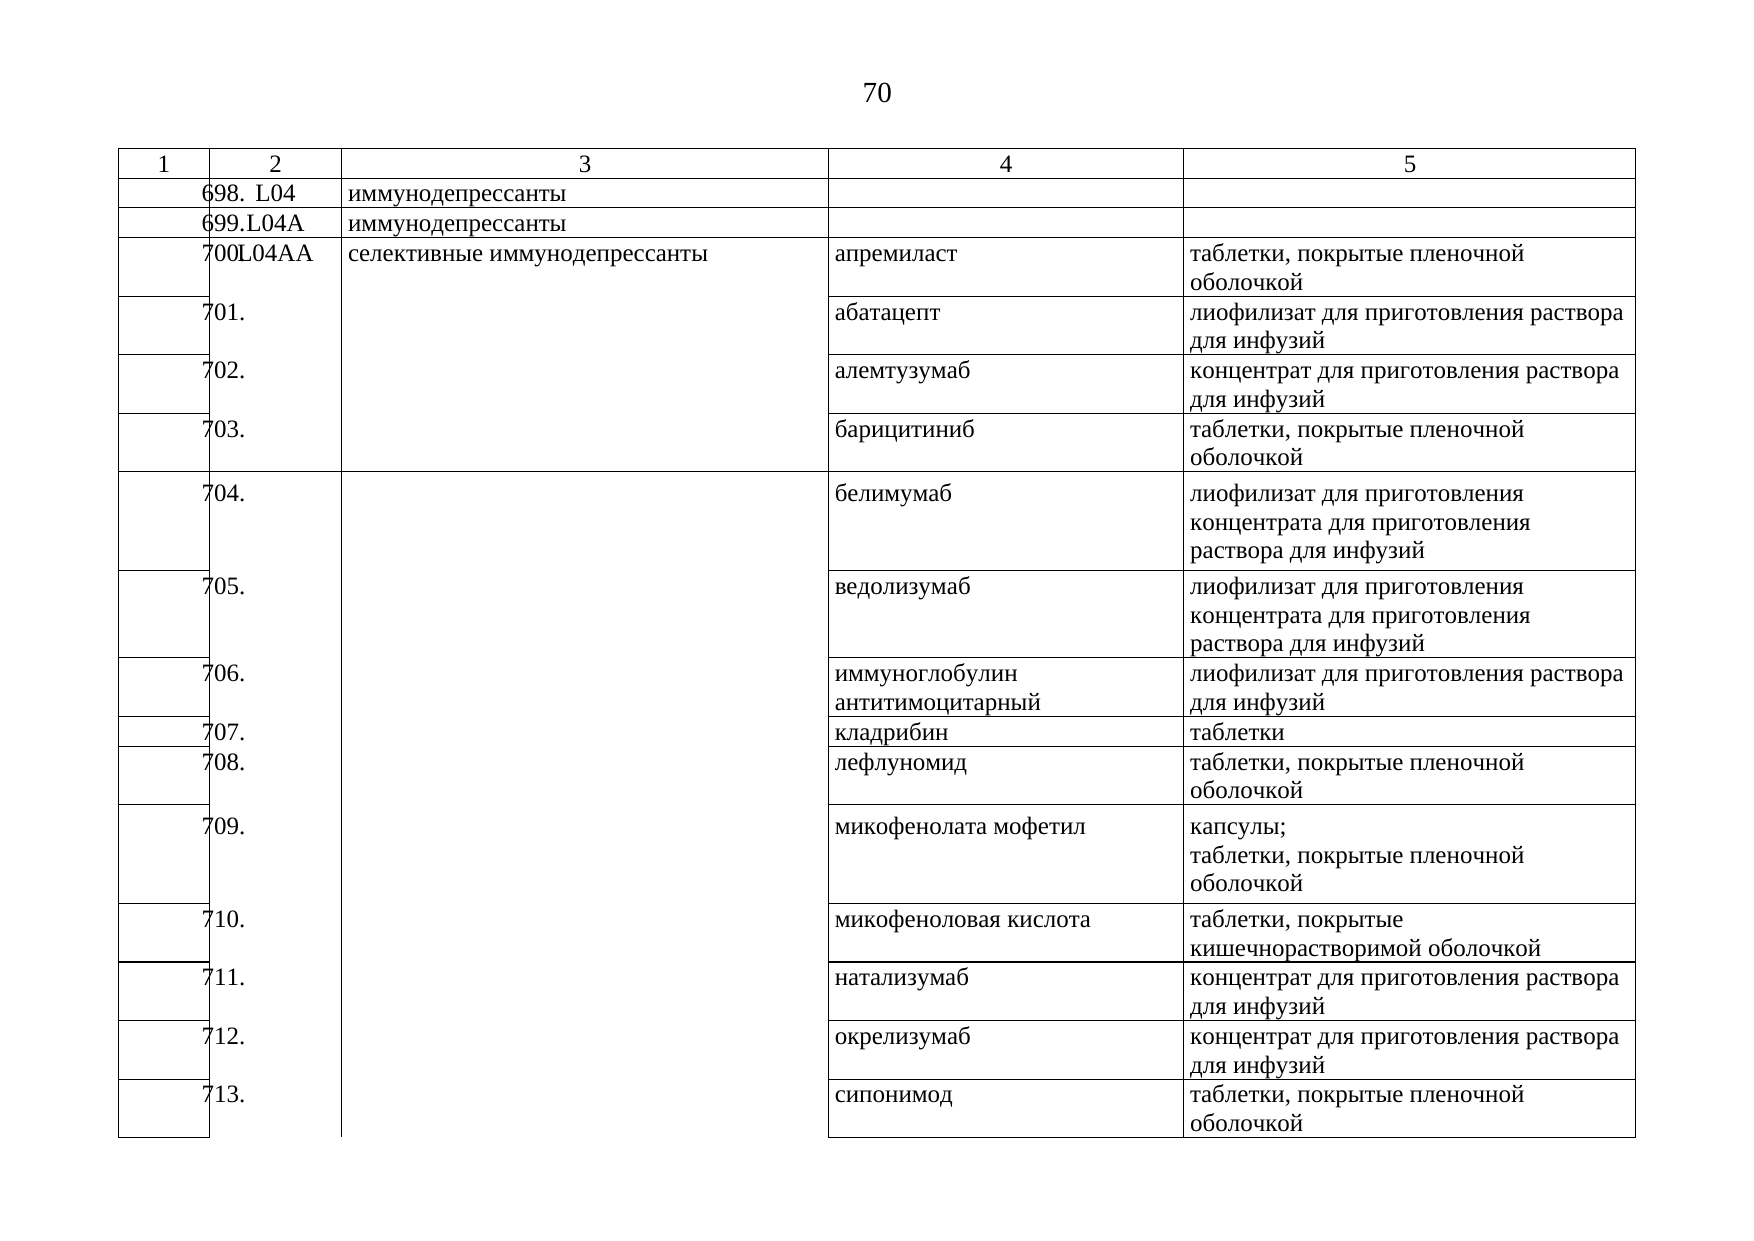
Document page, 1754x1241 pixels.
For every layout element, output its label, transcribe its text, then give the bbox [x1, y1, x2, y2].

table_cell [210, 903, 341, 961]
table_cell [119, 904, 209, 961]
table_cell таблетки, покрытые пленочной оболочкой [1184, 747, 1635, 804]
table_cell [119, 658, 209, 716]
table_cell таблетки, покрытые пленочной оболочкой [1184, 414, 1635, 471]
table_header 5 [1184, 149, 1635, 177]
table_cell [119, 1080, 209, 1137]
table_cell капсулы; таблетки, покрытые пленочной оболочкой [1184, 805, 1635, 903]
table_cell натализумаб [829, 963, 1183, 1020]
table_cell абатацепт [829, 297, 1183, 354]
table_cell лиофилизат для приготовления концентрата для приготовления раствора для инфузий [1184, 472, 1635, 570]
table_cell [210, 354, 341, 413]
table_cell [342, 903, 828, 961]
table_cell [119, 179, 209, 207]
table_cell [342, 961, 828, 1078]
table_cell иммунодепрессанты [342, 179, 828, 207]
table_header 2 [210, 149, 341, 177]
table_cell [210, 472, 341, 570]
table_header 3 [342, 149, 828, 177]
table_cell [119, 571, 209, 657]
table_cell [1184, 179, 1635, 207]
table_cell таблетки, покрытые пленочной оболочкой [1184, 1080, 1635, 1137]
table_cell [342, 746, 828, 804]
table_cell ведолизумаб [829, 571, 1183, 657]
table_cell концентрат для приготовления раствора для инфузий [1184, 355, 1635, 413]
table_cell [210, 570, 341, 657]
table_cell таблетки, покрытые пленочной оболочкой [1184, 238, 1635, 296]
table_cell L04AA [210, 238, 341, 296]
table_cell [342, 716, 828, 746]
table_cell [342, 657, 828, 716]
table_cell [342, 354, 828, 413]
table_cell [210, 413, 341, 471]
table_cell алемтузумаб [829, 355, 1183, 413]
table_cell [119, 414, 209, 471]
table_cell [829, 208, 1183, 237]
table_cell апремиласт [829, 238, 1183, 296]
table_cell концентрат для приготовления раствора для инфузий [1184, 963, 1635, 1020]
table_cell [119, 1021, 209, 1078]
table_cell [829, 179, 1183, 207]
table_header 4 [829, 149, 1183, 177]
table_cell белимумаб [829, 472, 1183, 570]
table_header 1 [119, 149, 209, 177]
table_cell таблетки [1184, 717, 1635, 746]
table_cell [342, 472, 828, 570]
table_cell [210, 657, 341, 716]
table_cell [342, 413, 828, 471]
table_cell [119, 355, 209, 413]
table_cell [210, 804, 341, 903]
table_cell [210, 961, 341, 1020]
table_cell [119, 747, 209, 804]
table_cell [204, 216, 209, 230]
table_cell [342, 296, 828, 354]
table_cell [119, 963, 209, 1020]
table_cell кладрибин [829, 717, 1183, 746]
table_cell [342, 804, 828, 903]
table_cell концентрат для приготовления раствора для инфузий [1184, 1021, 1635, 1078]
table_cell лиофилизат для приготовления раствора для инфузий [1184, 658, 1635, 716]
table_cell [119, 805, 209, 903]
table_cell L04 [210, 179, 341, 207]
table_cell [119, 717, 209, 746]
table_cell [210, 716, 341, 746]
table_cell лиофилизат для приготовления раствора для инфузий [1184, 297, 1635, 354]
table_cell [119, 297, 209, 354]
table_cell [119, 238, 209, 296]
table_cell [119, 208, 209, 237]
table_cell селективные иммунодепрессанты [342, 238, 828, 296]
table_cell [1184, 208, 1635, 237]
table_cell [119, 472, 209, 570]
table_cell сипонимод [829, 1080, 1183, 1137]
table_cell лефлуномид [829, 747, 1183, 804]
table_cell таблетки, покрытые кишечнорастворимой оболочкой [1184, 904, 1635, 961]
table_cell [342, 570, 828, 657]
table_cell окрелизумаб [829, 1021, 1183, 1078]
table_cell [210, 296, 341, 354]
table_cell микофенолата мофетил [829, 805, 1183, 903]
table_cell лиофилизат для приготовления концентрата для приготовления раствора для инфузий [1184, 571, 1635, 657]
table_cell микофеноловая кислота [829, 904, 1183, 961]
table_cell барицитиниб [829, 414, 1183, 471]
table_cell L04A [210, 208, 341, 237]
table_cell [342, 1079, 828, 1137]
table_cell [204, 186, 209, 200]
table_cell иммунодепрессанты [342, 208, 828, 237]
table_cell [210, 746, 341, 804]
table_cell иммуноглобулин антитимоцитарный [829, 658, 1183, 716]
table_cell [210, 1020, 341, 1078]
table_cell [210, 1079, 341, 1137]
